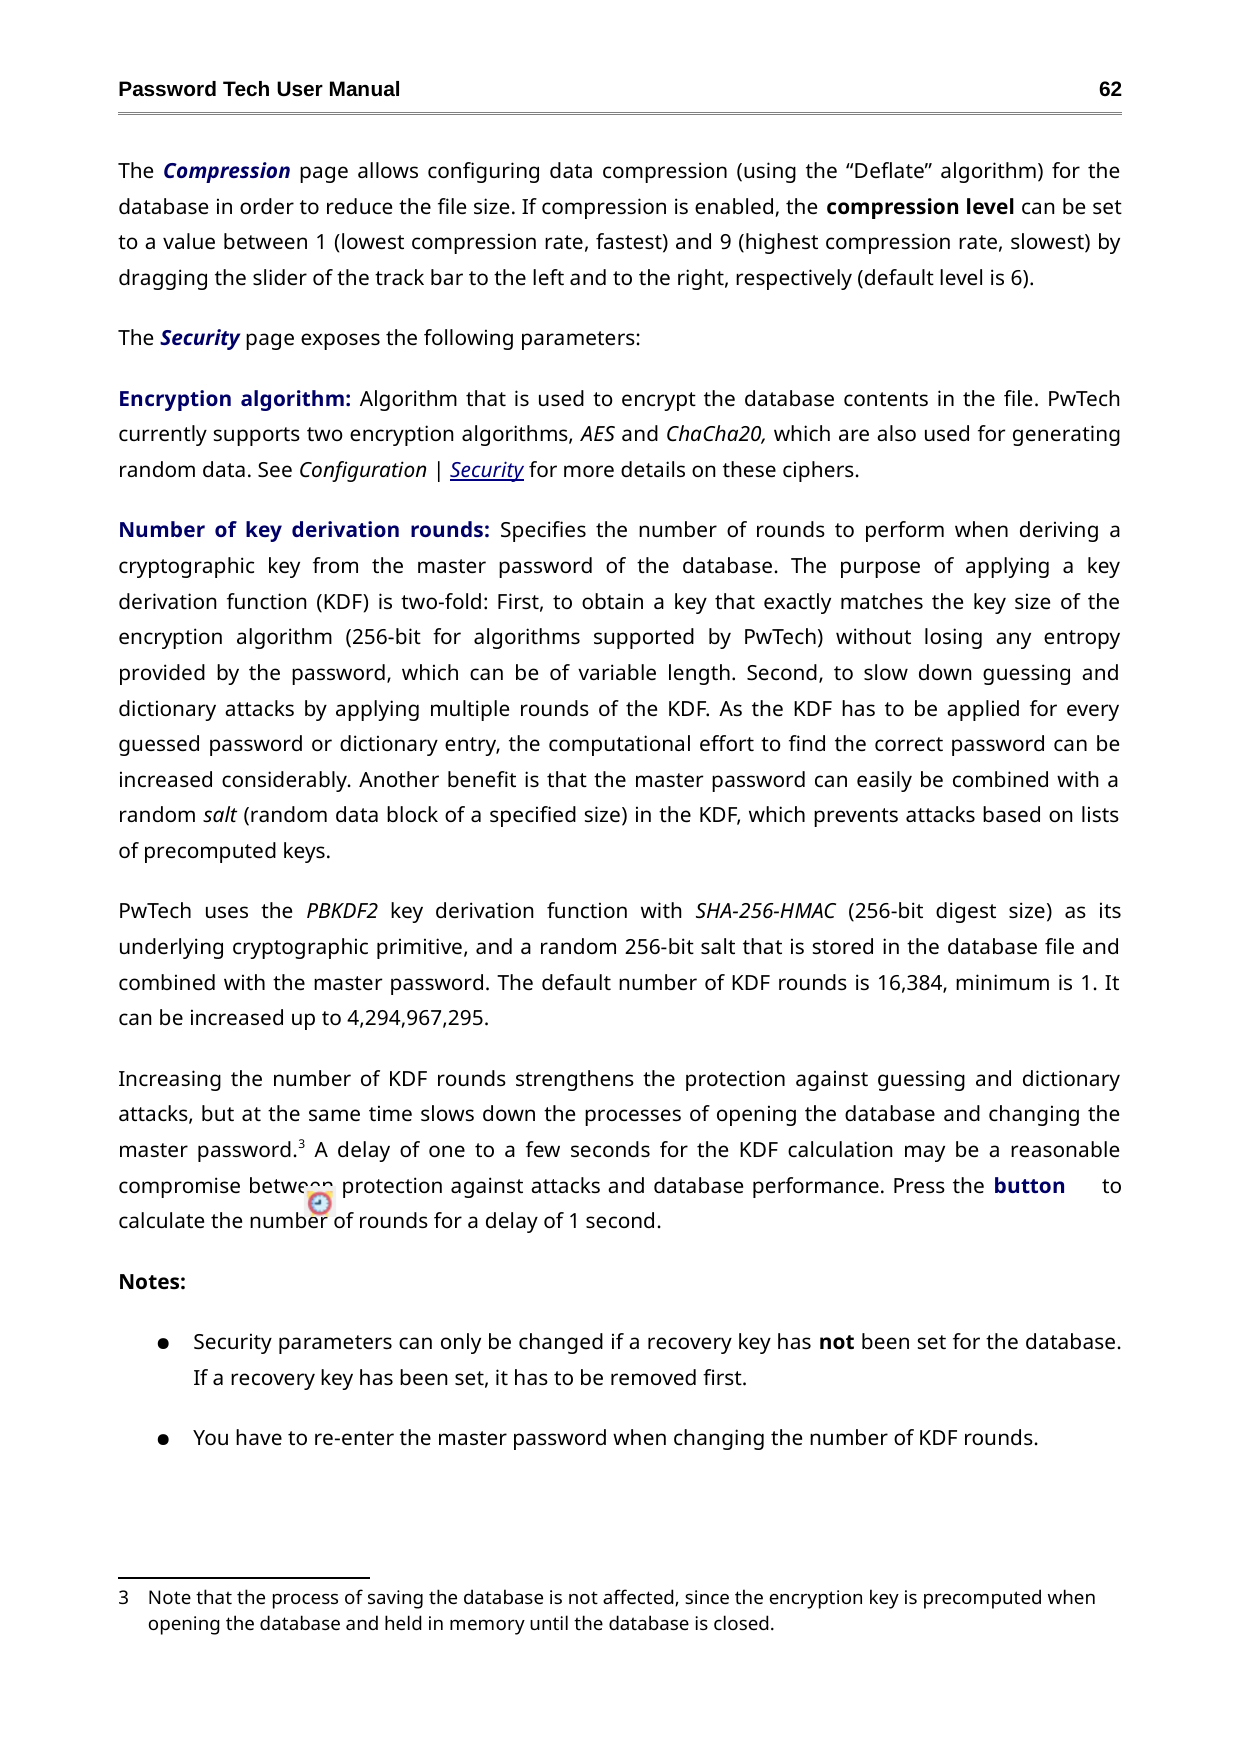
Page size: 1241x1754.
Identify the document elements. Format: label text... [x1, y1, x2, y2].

text The Security page exposes the following parameters: [118, 323, 1122, 352]
picture [303, 1186, 337, 1217]
list You have to re-enter the master password when changing the number of KDF rounds. [156, 1423, 1122, 1452]
text Encryption algorithm: Algorithm that is used to encrypt the database contents in the file. PwTech currently supports two encryption algorithms, AES and ChaCha20, which are also used for generating random data. See Configuration | Security for more details on these ciphers. [118, 384, 1122, 483]
text Number of key derivation rounds: Specifies the number of rounds to perform when deriving a cryptographic key from the master password of the database. The purpose of applying a key derivation function (KDF) is two-fold: First, to obtain a key that exactly matches the key size of the encryption algorithm (256-bit for algorithms supported by PwTech) without losing any entropy provided by the password, which can be of variable length. Second, to slow down guessing and dictionary attacks by applying multiple rounds of the KDF. As the KDF has to be applied for every guessed password or dictionary entry, the computational effort to find the correct password can be increased considerably. Another benefit is that the master password can easily be combined with a random salt (random data block of a specified size) in the KDF, which prevents attacks based on lists of precomputed keys. [118, 515, 1122, 864]
text Note that the process of saving the database is not affected, since the encryption key is precomputed when opening the database and held in memory until the database is closed. [118, 1584, 1122, 1636]
text Notes: [118, 1267, 1122, 1295]
text Increasing the number of KDF rounds strengthens the protection against guessing and dictionary attacks, but at the same time slows down the processes of opening the database and changing the master password. A delay of one to a few seconds for the KDF calculation may be a reasonable compromise between protection against attacks and database performance. Press the button to calculate the number of rounds for a delay of 1 second. [118, 1064, 1122, 1235]
text PwTech uses the PBKDF2 key derivation function with SHA-256-HMAC (256-bit digest size) as its underlying cryptographic primitive, and a random 256-bit salt that is stored in the database file and combined with the master password. The default number of KDF rounds is 16,384, minimum is 1. It can be increased up to 4,294,967,295. [118, 896, 1122, 1032]
text The Compression page allows configuring data compression (using the “Deflate” algorithm) for the database in order to reduce the file size. If compression is enabled, the compression level can be set to a value between 1 (lowest compression rate, fastest) and 9 (highest compression rate, slowest) by dragging the slider of the track bar to the left and to the right, respectively (default level is 6). [118, 156, 1122, 291]
list Security parameters can only be changed if a recovery key has not been set for the database. If a recovery key has been set, it has to be removed first. [156, 1327, 1122, 1391]
